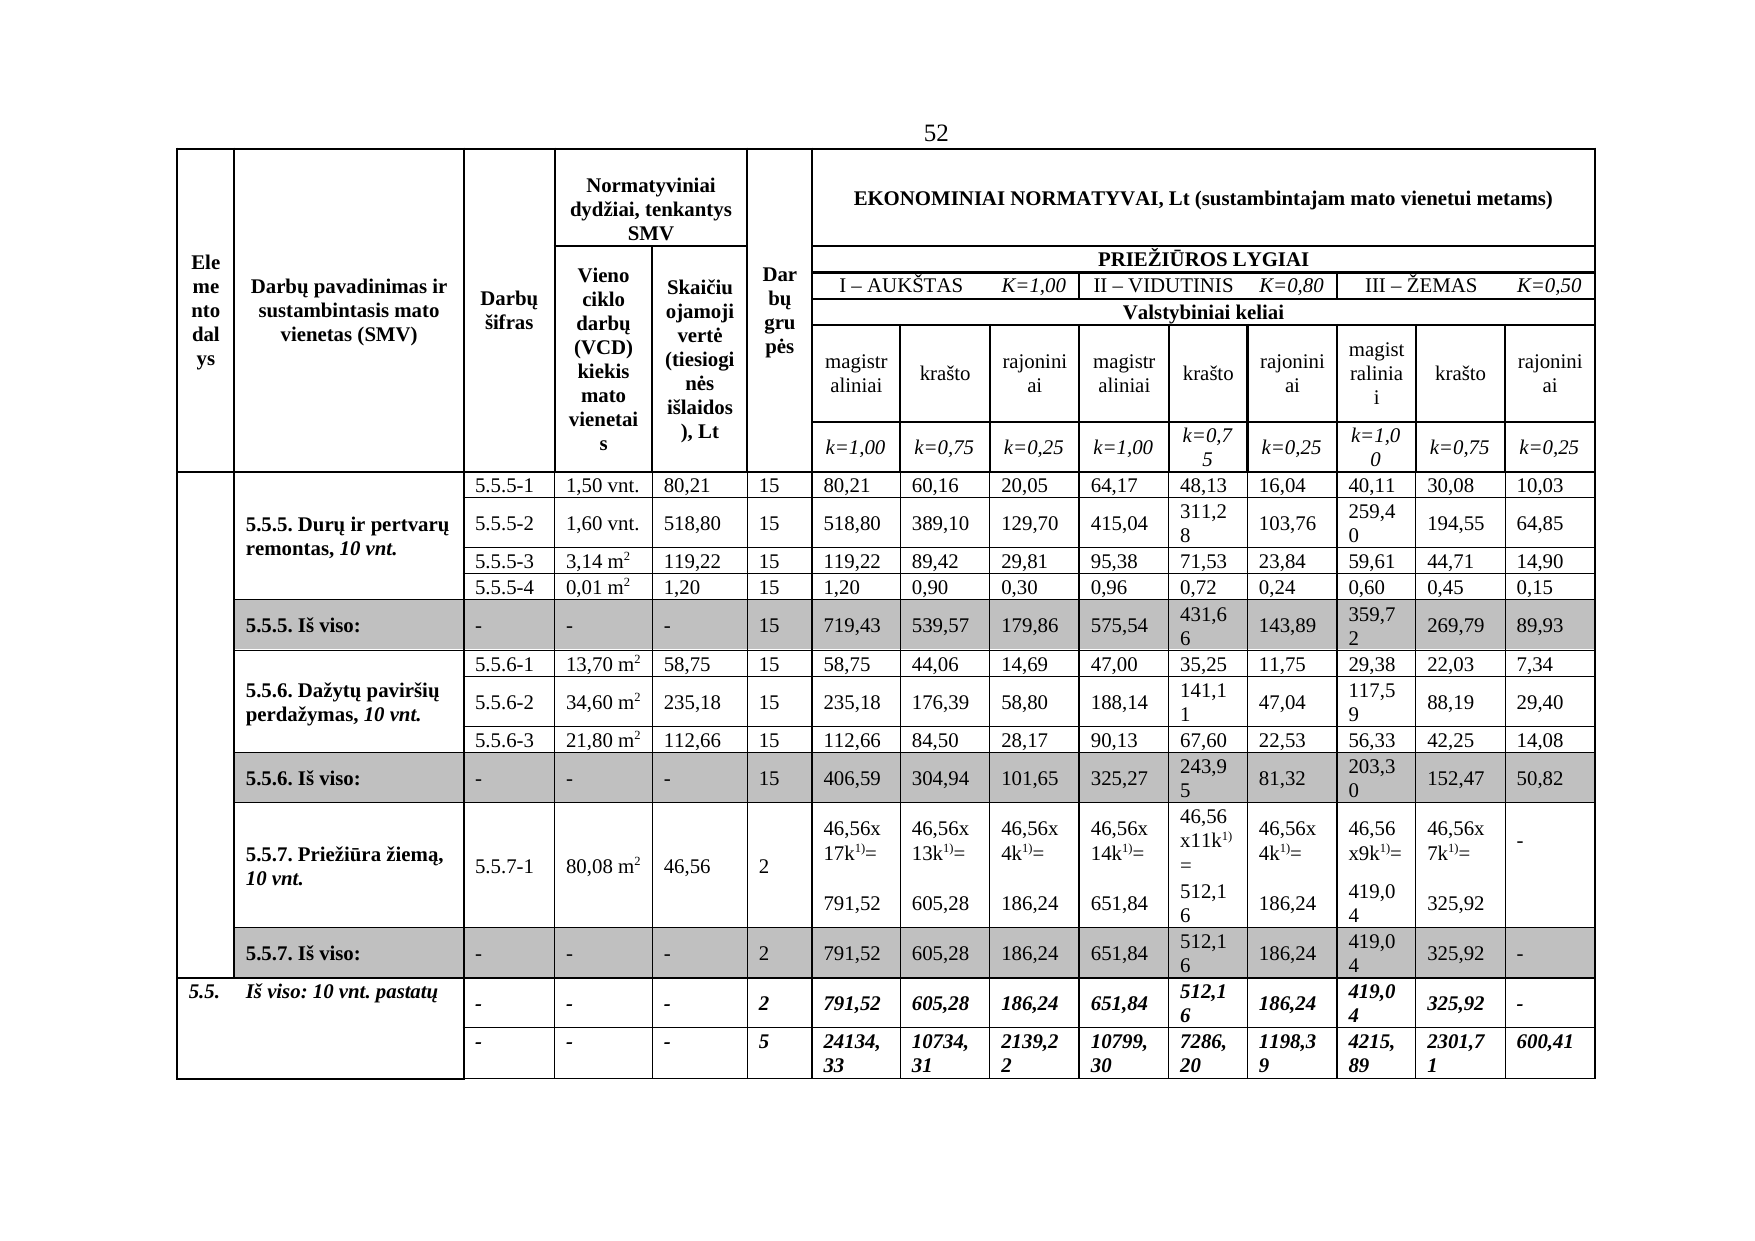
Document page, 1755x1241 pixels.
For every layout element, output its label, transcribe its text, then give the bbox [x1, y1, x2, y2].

table_header Darbų pavadinimas ir sustambintasis mato vienetas (SMV) [235, 150, 463, 471]
table_cell 600,41 [1506, 1028, 1594, 1077]
table_cell 194,55 [1416, 498, 1505, 547]
table_cell 5.5.5. Durų ir pertvarų remontas, 10 vnt. [235, 473, 463, 599]
table_cell K=1,00 [990, 274, 1078, 297]
table_cell 235,18 [813, 677, 900, 726]
table_cell - [555, 979, 652, 1027]
table_cell rajoniniai [1249, 326, 1336, 421]
table_cell 88,19 [1416, 677, 1505, 726]
table_cell rajoniniai [1506, 326, 1594, 421]
table_cell 0,30 [990, 574, 1078, 599]
table_cell 22,53 [1248, 727, 1336, 752]
table_cell 58,80 [990, 677, 1078, 726]
table_cell - [555, 600, 652, 649]
table_cell 46,56x4k1)= [990, 803, 1078, 877]
table_cell 518,80 [813, 498, 900, 547]
table_cell 186,24 [990, 979, 1078, 1027]
table_cell 0,96 [1080, 574, 1168, 599]
table_cell 14,90 [1506, 548, 1594, 573]
table_cell 15 [748, 727, 811, 752]
table_cell 46,56x7k1)= [1416, 803, 1505, 877]
table_cell 15 [748, 753, 811, 802]
table_cell 0,24 [1248, 574, 1336, 599]
table_cell 1198,39 [1248, 1028, 1336, 1077]
table_cell 30,08 [1416, 473, 1505, 497]
table_cell 5.5.6-2 [465, 677, 554, 726]
table_cell k=1,00 [813, 423, 899, 471]
table_cell k=0,75 [901, 423, 989, 471]
table_cell magistraliniai [1080, 326, 1168, 421]
table_cell 243,95 [1169, 753, 1247, 802]
table_cell 3,14 m2 [555, 548, 652, 573]
table_cell 16,04 [1248, 473, 1336, 497]
table_cell 103,76 [1248, 498, 1336, 547]
table_cell 112,66 [653, 727, 747, 752]
table_cell 2 [748, 803, 811, 927]
table_cell 67,60 [1169, 727, 1247, 752]
table_header Darbų grupės [748, 150, 811, 471]
table_cell 0,72 [1169, 574, 1247, 599]
table_cell 5.5.6-3 [465, 727, 554, 752]
table_cell 7,34 [1506, 651, 1594, 676]
table_cell 141,11 [1169, 677, 1247, 726]
table_cell - [555, 1028, 652, 1077]
table_cell 176,39 [901, 677, 989, 726]
table_cell krašto [1170, 326, 1246, 421]
table_cell 5.5.5-3 [465, 548, 554, 573]
table_cell 325,92 [1416, 979, 1505, 1027]
table_cell PRIEŽIŪROS LYGIAI [813, 247, 1594, 271]
table_cell 0,15 [1506, 574, 1594, 599]
table_cell - [1506, 928, 1594, 977]
table_cell 235,18 [653, 677, 747, 726]
table_cell 10799,30 [1080, 1028, 1168, 1077]
table_cell 50,82 [1506, 753, 1594, 802]
table_cell 101,65 [990, 753, 1078, 802]
table_cell 2 [748, 928, 811, 977]
table_cell 791,52 [813, 979, 900, 1027]
table_cell 21,80 m2 [555, 727, 652, 752]
table_cell 119,22 [653, 548, 747, 573]
table_cell - [653, 928, 747, 977]
table_cell 89,42 [901, 548, 989, 573]
table_cell 1,20 [813, 574, 900, 599]
table_cell 512,16 [1169, 877, 1247, 927]
table_cell 512,16 [1169, 928, 1247, 977]
table_cell magistraliniai [1338, 326, 1415, 421]
table_cell 15 [748, 677, 811, 726]
table_cell [178, 473, 233, 977]
table_cell 56,33 [1338, 727, 1415, 752]
table_cell 81,32 [1248, 753, 1336, 802]
table_header Normatyviniai dydžiai, tenkantys SMV [556, 150, 746, 245]
table_cell k=0,25 [1506, 423, 1594, 471]
table_cell 605,28 [901, 928, 989, 977]
table_cell 406,59 [813, 753, 900, 802]
table_cell 42,25 [1416, 727, 1505, 752]
table_cell 325,92 [1416, 877, 1505, 927]
table_cell Valstybiniai keliai [813, 300, 1594, 324]
table_cell 80,21 [813, 473, 900, 497]
table_cell 186,24 [990, 877, 1078, 927]
table_cell 179,86 [990, 600, 1078, 649]
table_cell 23,84 [1248, 548, 1336, 573]
table_cell 1,50 vnt. [555, 473, 652, 497]
table_cell 0,45 [1416, 574, 1505, 599]
table_cell 47,04 [1248, 677, 1336, 726]
table_cell 4215,89 [1338, 1028, 1415, 1077]
table_cell 15 [748, 473, 811, 497]
table_cell - [653, 600, 747, 649]
table_cell 10,03 [1506, 473, 1594, 497]
table_cell Skaičiuojamoji vertė (tiesioginės išlaidos), Lt [653, 247, 746, 471]
table_cell 431,66 [1169, 600, 1247, 649]
table_cell 791,52 [813, 928, 900, 977]
table_cell - [465, 753, 554, 802]
table_cell 1,20 [653, 574, 747, 599]
table_cell 14,69 [990, 651, 1078, 676]
table_cell 46,56 [653, 803, 747, 927]
table_cell 35,25 [1169, 651, 1247, 676]
table_cell 58,75 [813, 651, 900, 676]
table_cell - [1506, 979, 1594, 1027]
table_cell 415,04 [1080, 498, 1168, 547]
table_cell 119,22 [813, 548, 900, 573]
table_cell 15 [748, 548, 811, 573]
table_cell 46,56x14k1)= [1080, 803, 1168, 877]
table_cell 269,79 [1416, 600, 1505, 649]
table_cell 5.5.7. Iš viso: [235, 928, 463, 977]
table_cell 90,13 [1080, 727, 1168, 752]
table_cell k=0,75 [1170, 423, 1246, 471]
table_cell 46,56x11k1)= [1169, 803, 1247, 877]
table_cell 143,89 [1248, 600, 1336, 649]
table_cell 5.5. [178, 979, 234, 1077]
table_cell - [555, 753, 652, 802]
table_cell 605,28 [901, 877, 989, 927]
table_cell 47,00 [1080, 651, 1168, 676]
table_cell 64,17 [1080, 473, 1168, 497]
table_cell 13,70 m2 [555, 651, 652, 676]
table_cell 304,94 [901, 753, 989, 802]
table_cell k=0,75 [1417, 423, 1504, 471]
table_cell Vieno ciklo darbų (VCD) kiekis mato vienetais [556, 247, 651, 471]
table_cell - [465, 1028, 554, 1077]
table_cell 2301,71 [1416, 1028, 1505, 1077]
table_cell 518,80 [653, 498, 747, 547]
table_cell 651,84 [1080, 979, 1168, 1027]
table_cell 15 [748, 498, 811, 547]
table_cell 419,04 [1338, 979, 1415, 1027]
table_cell 203,30 [1338, 753, 1415, 802]
table_cell 48,13 [1169, 473, 1247, 497]
table_cell 89,93 [1506, 600, 1594, 649]
table_cell 325,92 [1416, 928, 1505, 977]
table_cell 419,04 [1338, 928, 1415, 977]
table_cell 575,54 [1080, 600, 1168, 649]
table_header EKONOMINIAI NORMATYVAI, Lt (sustambintajam mato vienetui metams) [813, 150, 1594, 245]
table_cell 22,03 [1416, 651, 1505, 676]
table_cell I – AUKŠTAS [813, 274, 990, 297]
table_cell 0,60 [1338, 574, 1415, 599]
table_cell 14,08 [1506, 727, 1594, 752]
table_cell 5.5.5-4 [465, 574, 554, 599]
table_cell 539,57 [901, 600, 989, 649]
table_cell 419,04 [1338, 877, 1415, 927]
table_cell 60,16 [901, 473, 989, 497]
table_cell 325,27 [1080, 753, 1168, 802]
table_cell [1506, 877, 1594, 927]
table_cell 5.5.6. Iš viso: [235, 753, 463, 802]
table_cell 84,50 [901, 727, 989, 752]
table_cell 389,10 [901, 498, 989, 547]
table_cell 46,56x13k1)= [901, 803, 989, 877]
table_cell 44,06 [901, 651, 989, 676]
table_cell k=0,25 [991, 423, 1078, 471]
table_cell 186,24 [1248, 928, 1336, 977]
table_cell II – VIDUTINIS [1080, 274, 1247, 297]
table_header Elemento dalys [178, 150, 233, 471]
table_cell 0,01 m2 [555, 574, 652, 599]
table_cell 5.5.6-1 [465, 651, 554, 676]
table_cell 651,84 [1080, 877, 1168, 927]
table_cell 186,24 [1248, 877, 1336, 927]
table_cell 5.5.5-1 [465, 473, 554, 497]
table_cell 112,66 [813, 727, 900, 752]
table_cell 117,59 [1338, 677, 1415, 726]
table_cell III – ŽEMAS [1338, 274, 1505, 297]
table_cell 359,72 [1338, 600, 1415, 649]
table_cell 2139,22 [990, 1028, 1078, 1077]
table_cell 64,85 [1506, 498, 1594, 547]
table_cell 1,60 vnt. [555, 498, 652, 547]
table_cell 5.5.5-2 [465, 498, 554, 547]
table_cell 791,52 [813, 877, 900, 927]
table_cell 5.5.7-1 [465, 803, 554, 927]
table_cell Iš viso: 10 vnt. pastatų [234, 979, 463, 1077]
table_cell 5 [748, 1028, 811, 1077]
table_cell 15 [748, 574, 811, 599]
table_cell K=0,80 [1248, 274, 1336, 297]
table_cell 651,84 [1080, 928, 1168, 977]
table_cell 10734,31 [901, 1028, 989, 1077]
table_cell - [1506, 803, 1594, 877]
table_cell 29,40 [1506, 677, 1594, 726]
table_cell k=1,00 [1338, 423, 1415, 471]
table_cell 80,08 m2 [555, 803, 652, 927]
table_cell 7286,20 [1169, 1028, 1247, 1077]
table_cell 95,38 [1080, 548, 1168, 573]
table_cell 59,61 [1338, 548, 1415, 573]
table_cell - [653, 753, 747, 802]
table_cell - [465, 600, 554, 649]
table_cell 11,75 [1248, 651, 1336, 676]
table_cell 15 [748, 651, 811, 676]
table_cell 186,24 [1248, 979, 1336, 1027]
table_cell 188,14 [1080, 677, 1168, 726]
table_cell 28,17 [990, 727, 1078, 752]
table_cell 5.5.6. Dažytų paviršių perdažymas, 10 vnt. [235, 651, 463, 752]
table_cell 46,56x4k1)= [1248, 803, 1336, 877]
table_cell - [465, 979, 554, 1027]
table_cell 71,53 [1169, 548, 1247, 573]
table_cell 2 [748, 979, 811, 1027]
table_cell 0,90 [901, 574, 989, 599]
table_cell 719,43 [813, 600, 900, 649]
table_cell k=0,25 [1249, 423, 1336, 471]
table_cell - [653, 1028, 747, 1077]
table_cell - [555, 928, 652, 977]
table_cell 44,71 [1416, 548, 1505, 573]
table_header Darbų šifras [465, 150, 554, 471]
table_cell 40,11 [1338, 473, 1415, 497]
table_cell - [465, 928, 554, 977]
table_cell rajoniniai [991, 326, 1078, 421]
table_cell 29,38 [1338, 651, 1415, 676]
table_cell 15 [748, 600, 811, 649]
table_cell 311,28 [1169, 498, 1247, 547]
table_cell 605,28 [901, 979, 989, 1027]
table_cell 46,56x9k1)= [1338, 803, 1415, 877]
table_cell 5.5.5. Iš viso: [235, 600, 463, 649]
table_cell K=0,50 [1505, 274, 1594, 297]
table_cell krašto [901, 326, 989, 421]
table_cell 186,24 [990, 928, 1078, 977]
table_cell 29,81 [990, 548, 1078, 573]
table_cell 152,47 [1416, 753, 1505, 802]
table_cell k=1,00 [1080, 423, 1168, 471]
table_cell 24134,33 [813, 1028, 900, 1077]
table_cell 80,21 [653, 473, 747, 497]
table_cell - [653, 979, 747, 1027]
table_cell 46,56x17k1)= [813, 803, 900, 877]
table_cell 58,75 [653, 651, 747, 676]
table_cell krašto [1417, 326, 1504, 421]
table_cell magistraliniai [813, 326, 899, 421]
table_cell 129,70 [990, 498, 1078, 547]
table_cell 259,40 [1338, 498, 1415, 547]
table_cell 34,60 m2 [555, 677, 652, 726]
table_cell 5.5.7. Priežiūra žiemą, 10 vnt. [235, 803, 463, 927]
table_cell 512,16 [1169, 979, 1247, 1027]
table_cell 20,05 [990, 473, 1078, 497]
